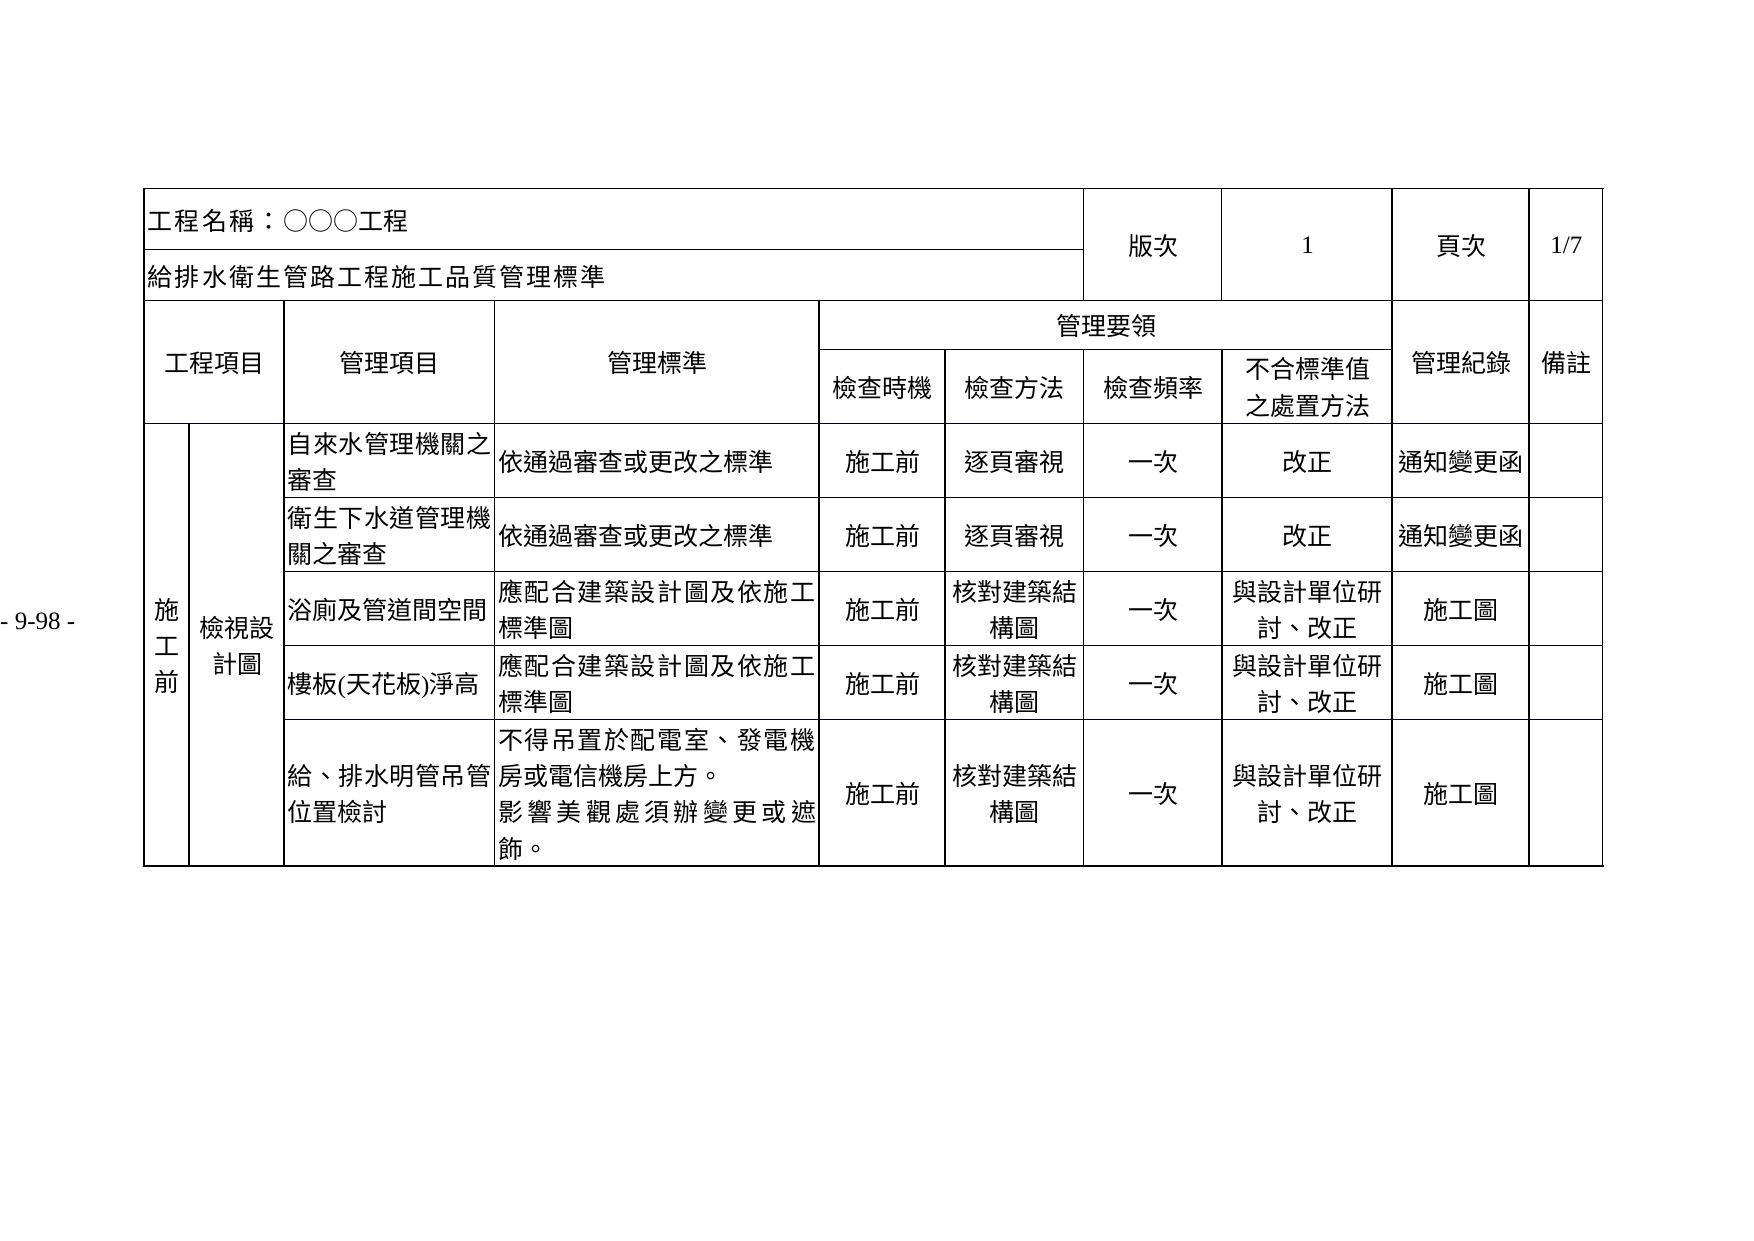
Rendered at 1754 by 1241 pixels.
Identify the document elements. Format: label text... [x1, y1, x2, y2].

table_cell 檢視設計圖 [190, 424, 283, 865]
table_cell 浴廁及管道間空間 [285, 572, 494, 645]
table_cell [1530, 424, 1602, 497]
table_cell 管理標準 [495, 301, 818, 422]
table_cell 通知變更函 [1393, 424, 1528, 497]
table_cell 給排水衛生管路工程施工品質管理標準 [145, 250, 1083, 299]
table_header 頁次 [1393, 189, 1528, 299]
table_cell [1530, 720, 1602, 865]
table_cell 逐頁審視 [946, 498, 1083, 571]
table_cell 核對建築結構圖 [946, 572, 1083, 645]
table_cell 依通過審查或更改之標準 [495, 424, 818, 497]
table_cell 施工前 [820, 720, 944, 865]
table_cell 施工前 [145, 424, 188, 865]
table_cell 施工圖 [1393, 646, 1528, 719]
table_cell 一次 [1084, 720, 1221, 865]
table_cell [1530, 498, 1602, 571]
table_cell 檢查時機 [820, 350, 944, 422]
table_cell 依通過審查或更改之標準 [495, 498, 818, 571]
table_cell [1530, 646, 1602, 719]
table_cell 自來水管理機關之審查 [285, 424, 494, 497]
table_header 工程名稱：○○○工程 [145, 189, 1083, 249]
table_cell 應配合建築設計圖及依施工標準圖 [495, 646, 818, 719]
table_cell 備註 [1530, 301, 1602, 422]
table_cell 施工前 [820, 424, 944, 497]
table_header 1/7 [1530, 189, 1602, 299]
table_cell 施工前 [820, 498, 944, 571]
table_cell 改正 [1223, 424, 1391, 497]
table_cell 核對建築結構圖 [946, 646, 1083, 719]
table_cell 工程項目 [145, 301, 283, 422]
table_cell 改正 [1223, 498, 1391, 571]
table_cell 一次 [1084, 646, 1221, 719]
table_cell 與設計單位研討、改正 [1223, 572, 1391, 645]
table_cell 施工圖 [1393, 572, 1528, 645]
table_cell 管理要領 [820, 301, 1391, 348]
table_cell 一次 [1084, 498, 1221, 571]
table_cell 不得吊置於配電室、發電機房或電信機房上方。 影響美觀處須辦變更或遮飾。 [495, 720, 818, 865]
table_cell 管理項目 [285, 301, 494, 422]
table_cell 一次 [1084, 424, 1221, 497]
table_cell 不合標準值 之處置方法 [1223, 350, 1391, 422]
table_cell 與設計單位研討、改正 [1223, 720, 1391, 865]
table_cell 檢查頻率 [1084, 350, 1221, 422]
table_cell [1530, 572, 1602, 645]
table_cell 給、排水明管吊管位置檢討 [285, 720, 494, 865]
table_header 1 [1222, 189, 1391, 299]
table_cell 施工前 [820, 572, 944, 645]
table_cell 施工圖 [1393, 720, 1528, 865]
table_cell 一次 [1084, 572, 1221, 645]
table_cell 核對建築結構圖 [946, 720, 1083, 865]
table_cell 施工前 [820, 646, 944, 719]
table_cell 衛生下水道管理機關之審查 [285, 498, 494, 571]
table_cell 管理紀錄 [1393, 301, 1528, 422]
table_header 版次 [1084, 189, 1221, 299]
table_cell 通知變更函 [1393, 498, 1528, 571]
table_cell 與設計單位研討、改正 [1223, 646, 1391, 719]
table_cell 逐頁審視 [946, 424, 1083, 497]
table_cell 應配合建築設計圖及依施工標準圖 [495, 572, 818, 645]
table_cell 檢查方法 [946, 350, 1083, 422]
table_cell 樓板(天花板)淨高 [285, 646, 494, 719]
